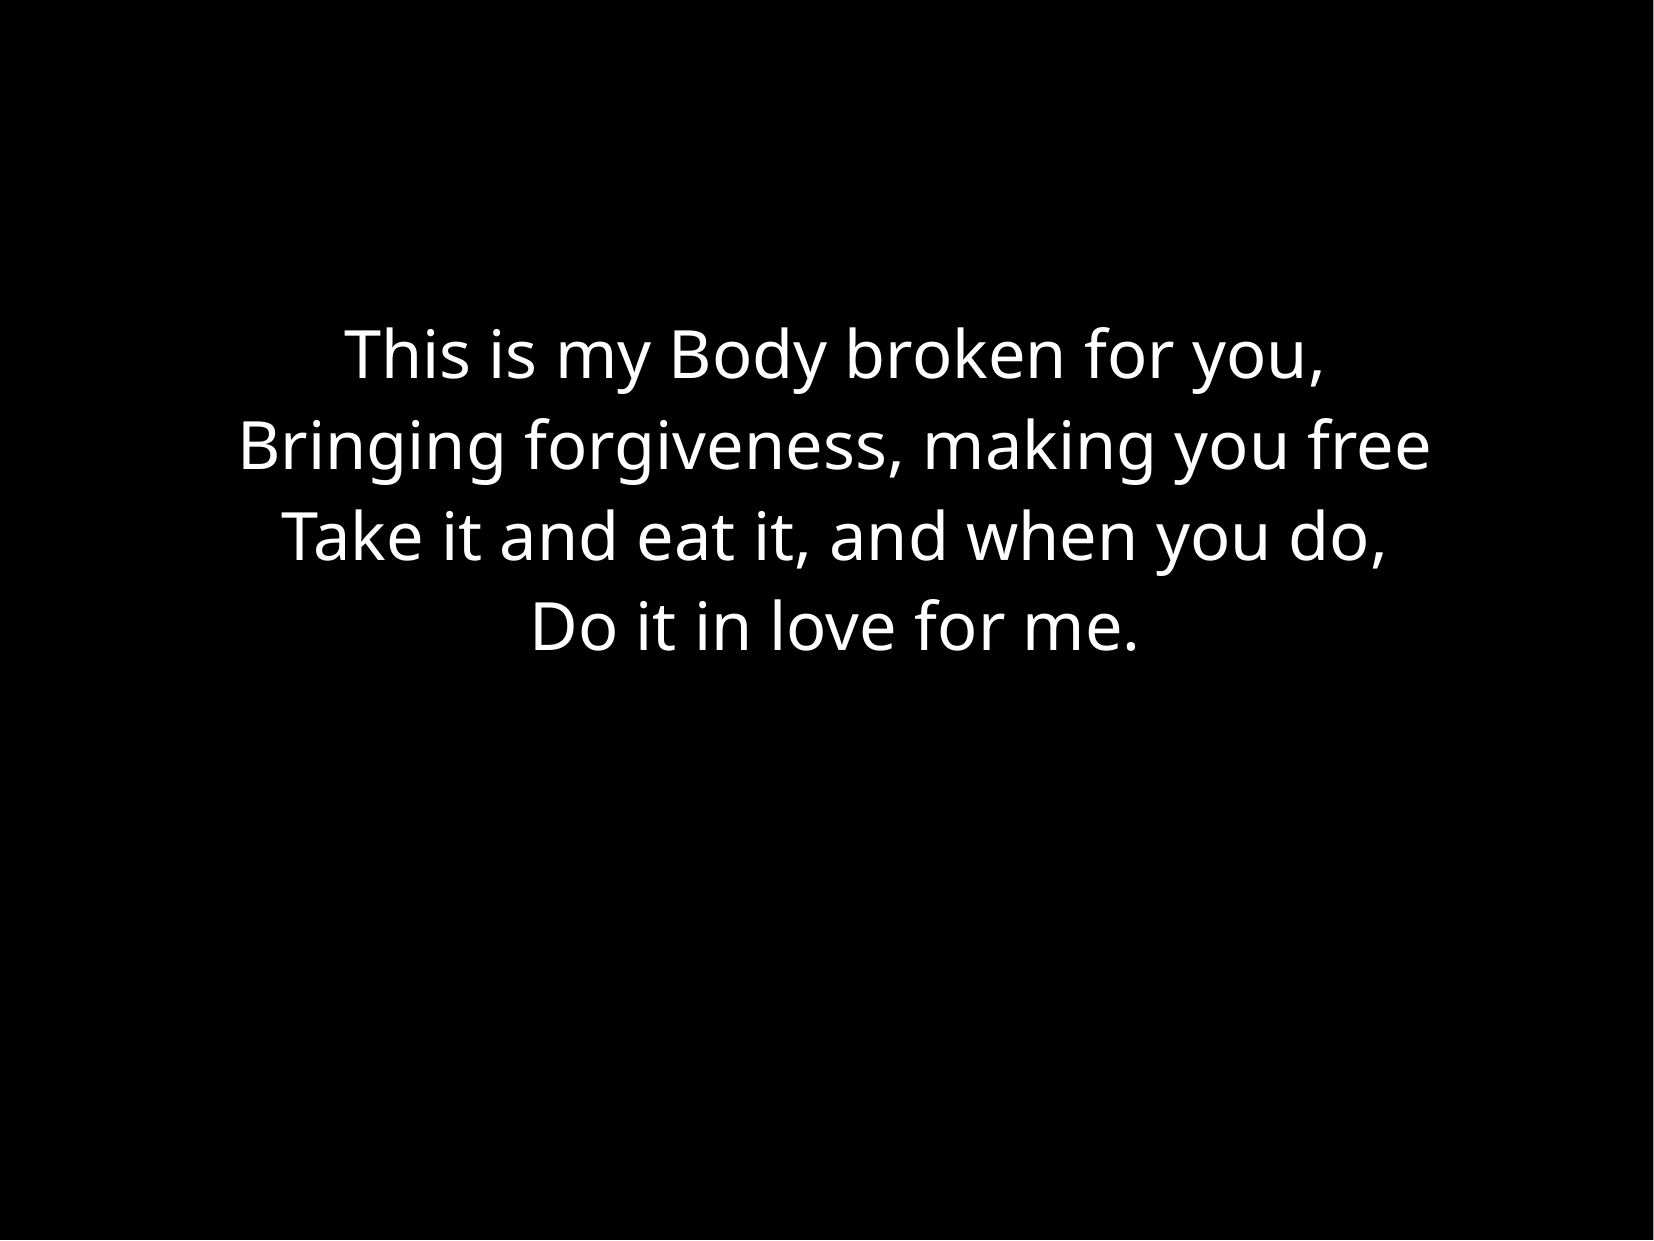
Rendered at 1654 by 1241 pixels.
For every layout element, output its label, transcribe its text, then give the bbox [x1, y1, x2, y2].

list This is my Body broken for you, Bringing forgiveness, making you free Take it and eat it, and when you do, Do it in love for me. [0, 307, 1654, 1027]
